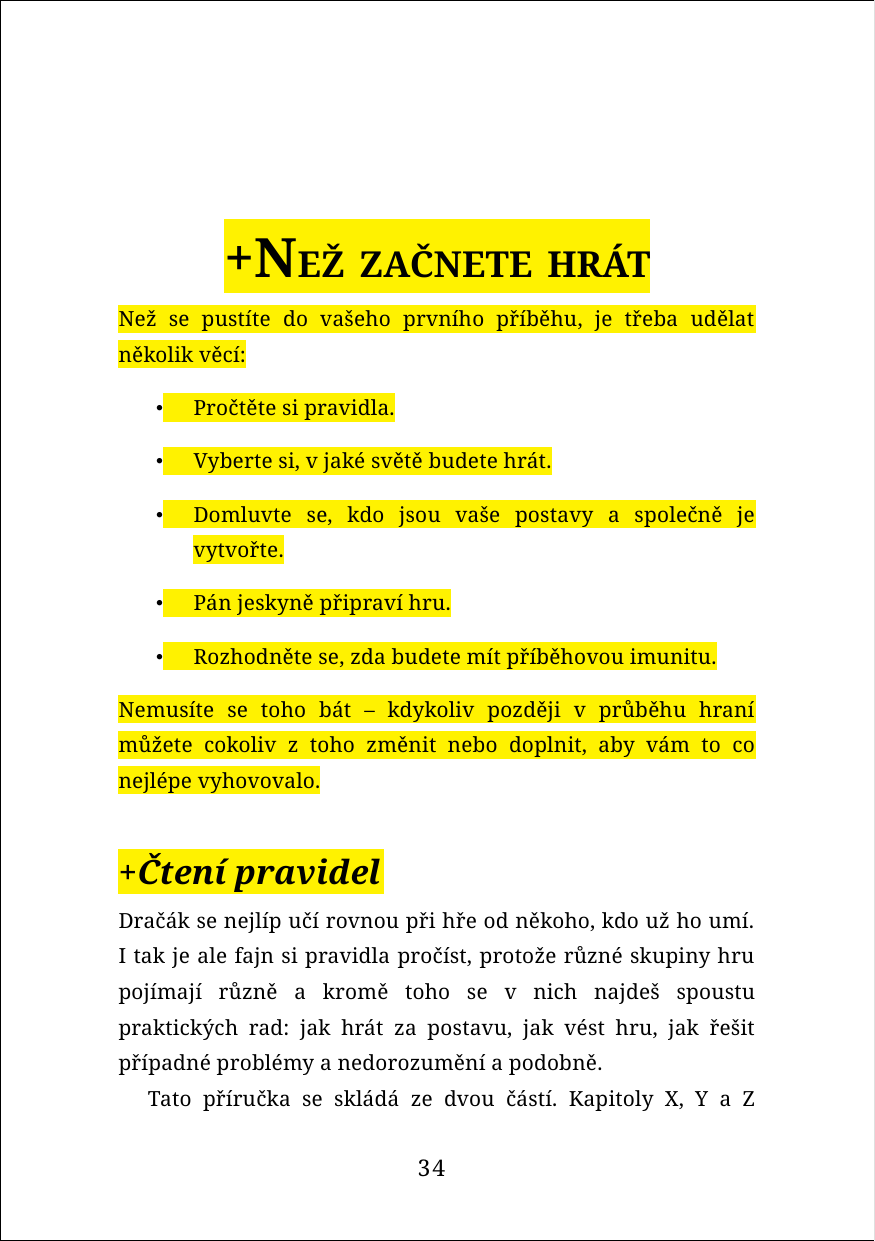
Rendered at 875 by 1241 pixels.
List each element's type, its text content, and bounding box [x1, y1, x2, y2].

list Rozhodněte se, zda budete mít příběhovou imunitu. [156, 642, 756, 670]
list Domluvte se, kdo jsou vaše postavy a společně je vytvořte. [156, 500, 756, 564]
text Nemusíte se toho bát – kdykoliv později v průběhu hraní můžete cokoliv z toho změnit nebo doplnit, aby vám to co nejlépe vyhovovalo. [118, 695, 756, 794]
subtitle +Než začnete hrát [118, 219, 756, 293]
subtitle +Čtení pravidel [118, 849, 756, 894]
text Než se pustíte do vašeho prvního příběhu, je třeba udělat několik věcí: [118, 304, 756, 368]
list Pán jeskyně připraví hru. [156, 588, 756, 617]
list Vyberte si, v jaké světě budete hrát. [156, 447, 756, 475]
list Pročtěte si pravidla. [156, 393, 756, 422]
text Dračák se nejlíp učí rovnou při hře od někoho, kdo už ho umí. I tak je ale fajn si pravidla pročíst, protože různé skupiny hru pojímají různě a kromě toho se v nich najdeš spoustu praktických rad: jak hrát za postavu, jak vést hru, jak řešit případné problémy a nedorozumění a podobně. Tato příručka se skládá ze dvou částí. Kapitoly X, Y a Z [118, 906, 756, 1112]
